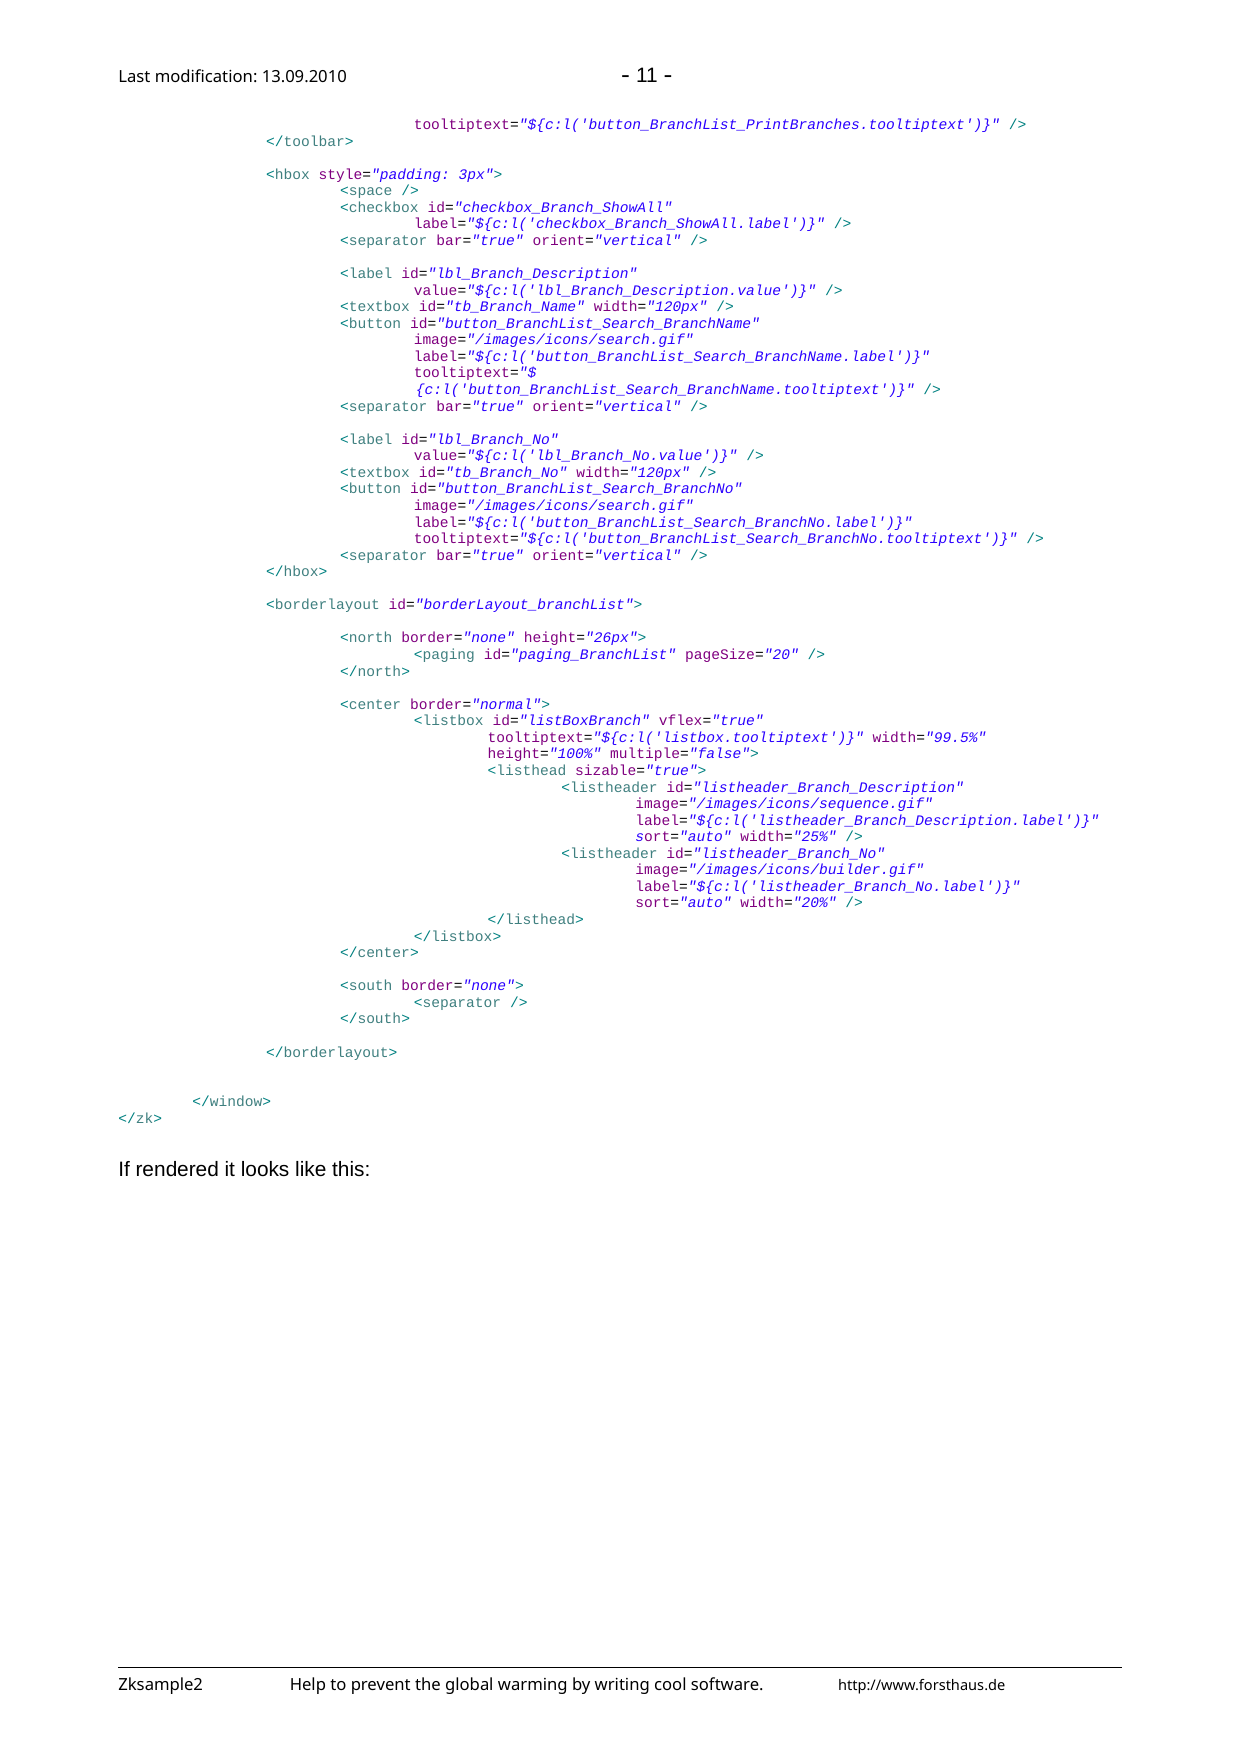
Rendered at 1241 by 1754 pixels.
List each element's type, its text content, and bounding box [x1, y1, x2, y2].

text label="${c:l('listheader_Branch_Description.label')}" [118, 813, 1122, 829]
text tooltiptext="${c:l('button_BranchList_PrintBranches.tooltiptext')}" /> [118, 117, 1122, 134]
text <listheader id="listheader_Branch_Description" [118, 780, 1122, 796]
text <separator bar="true" orient="vertical" /> [118, 399, 1122, 415]
text <button id="button_BranchList_Search_BranchNo" [118, 482, 1122, 498]
text <paging id="paging_BranchList" pageSize="20" /> [118, 647, 1122, 664]
text <south border="none"> [118, 978, 1122, 995]
text value="${c:l('lbl_Branch_No.value')}" /> [118, 448, 1122, 465]
text tooltiptext="${c:l('button_BranchList_Search_BranchNo.tooltiptext')}" /> [118, 531, 1122, 548]
text <separator bar="true" orient="vertical" /> [118, 548, 1122, 564]
text <checkbox id="checkbox_Branch_ShowAll" [118, 200, 1122, 217]
text <listheader id="listheader_Branch_No" [118, 846, 1122, 863]
text value="${c:l('lbl_Branch_Description.value')}" /> [118, 283, 1122, 299]
text image="/images/icons/builder.gif" [118, 863, 1122, 879]
text </window> [118, 1094, 1122, 1111]
text <space /> [118, 183, 1122, 200]
text label="${c:l('button_BranchList_Search_BranchName.label')}" [118, 349, 1122, 366]
text <separator /> [118, 995, 1122, 1012]
text <center border="normal"> [118, 697, 1122, 713]
text image="/images/icons/search.gif" [118, 333, 1122, 349]
text </toolbar> [118, 134, 1122, 150]
text </listbox> [118, 929, 1122, 945]
text <label id="lbl_Branch_Description" [118, 266, 1122, 283]
text </north> [118, 664, 1122, 680]
text </hbox> [118, 564, 1122, 581]
text image="/images/icons/sequence.gif" [118, 796, 1122, 813]
text <textbox id="tb_Branch_Name" width="120px" /> [118, 299, 1122, 316]
text <north border="none" height="26px"> [118, 631, 1122, 647]
text <separator bar="true" orient="vertical" /> [118, 233, 1122, 250]
text </zk> [118, 1111, 1122, 1128]
text image="/images/icons/search.gif" [118, 498, 1122, 515]
text label="${c:l('listheader_Branch_No.label')}" [118, 879, 1122, 896]
text </listhead> [118, 912, 1122, 929]
text <button id="button_BranchList_Search_BranchName" [118, 316, 1122, 333]
text </center> [118, 945, 1122, 962]
text <label id="lbl_Branch_No" [118, 432, 1122, 448]
text If rendered it looks like this: [118, 1157, 1122, 1181]
text </borderlayout> [118, 1045, 1122, 1061]
text </south> [118, 1012, 1122, 1028]
text tooltiptext="${c:l('listbox.tooltiptext')}" width="99.5%" [118, 730, 1122, 747]
text <borderlayout id="borderLayout_branchList"> [118, 598, 1122, 614]
text tooltiptext="$ [118, 366, 1122, 382]
text <textbox id="tb_Branch_No" width="120px" /> [118, 465, 1122, 482]
text sort="auto" width="25%" /> [118, 829, 1122, 846]
text {c:l('button_BranchList_Search_BranchName.tooltiptext')}" /> [118, 382, 1122, 399]
text <listbox id="listBoxBranch" vflex="true" [118, 713, 1122, 730]
text label="${c:l('checkbox_Branch_ShowAll.label')}" /> [118, 217, 1122, 233]
text height="100%" multiple="false"> [118, 747, 1122, 763]
text label="${c:l('button_BranchList_Search_BranchNo.label')}" [118, 515, 1122, 531]
text sort="auto" width="20%" /> [118, 896, 1122, 912]
text <hbox style="padding: 3px"> [118, 167, 1122, 183]
text <listhead sizable="true"> [118, 763, 1122, 780]
